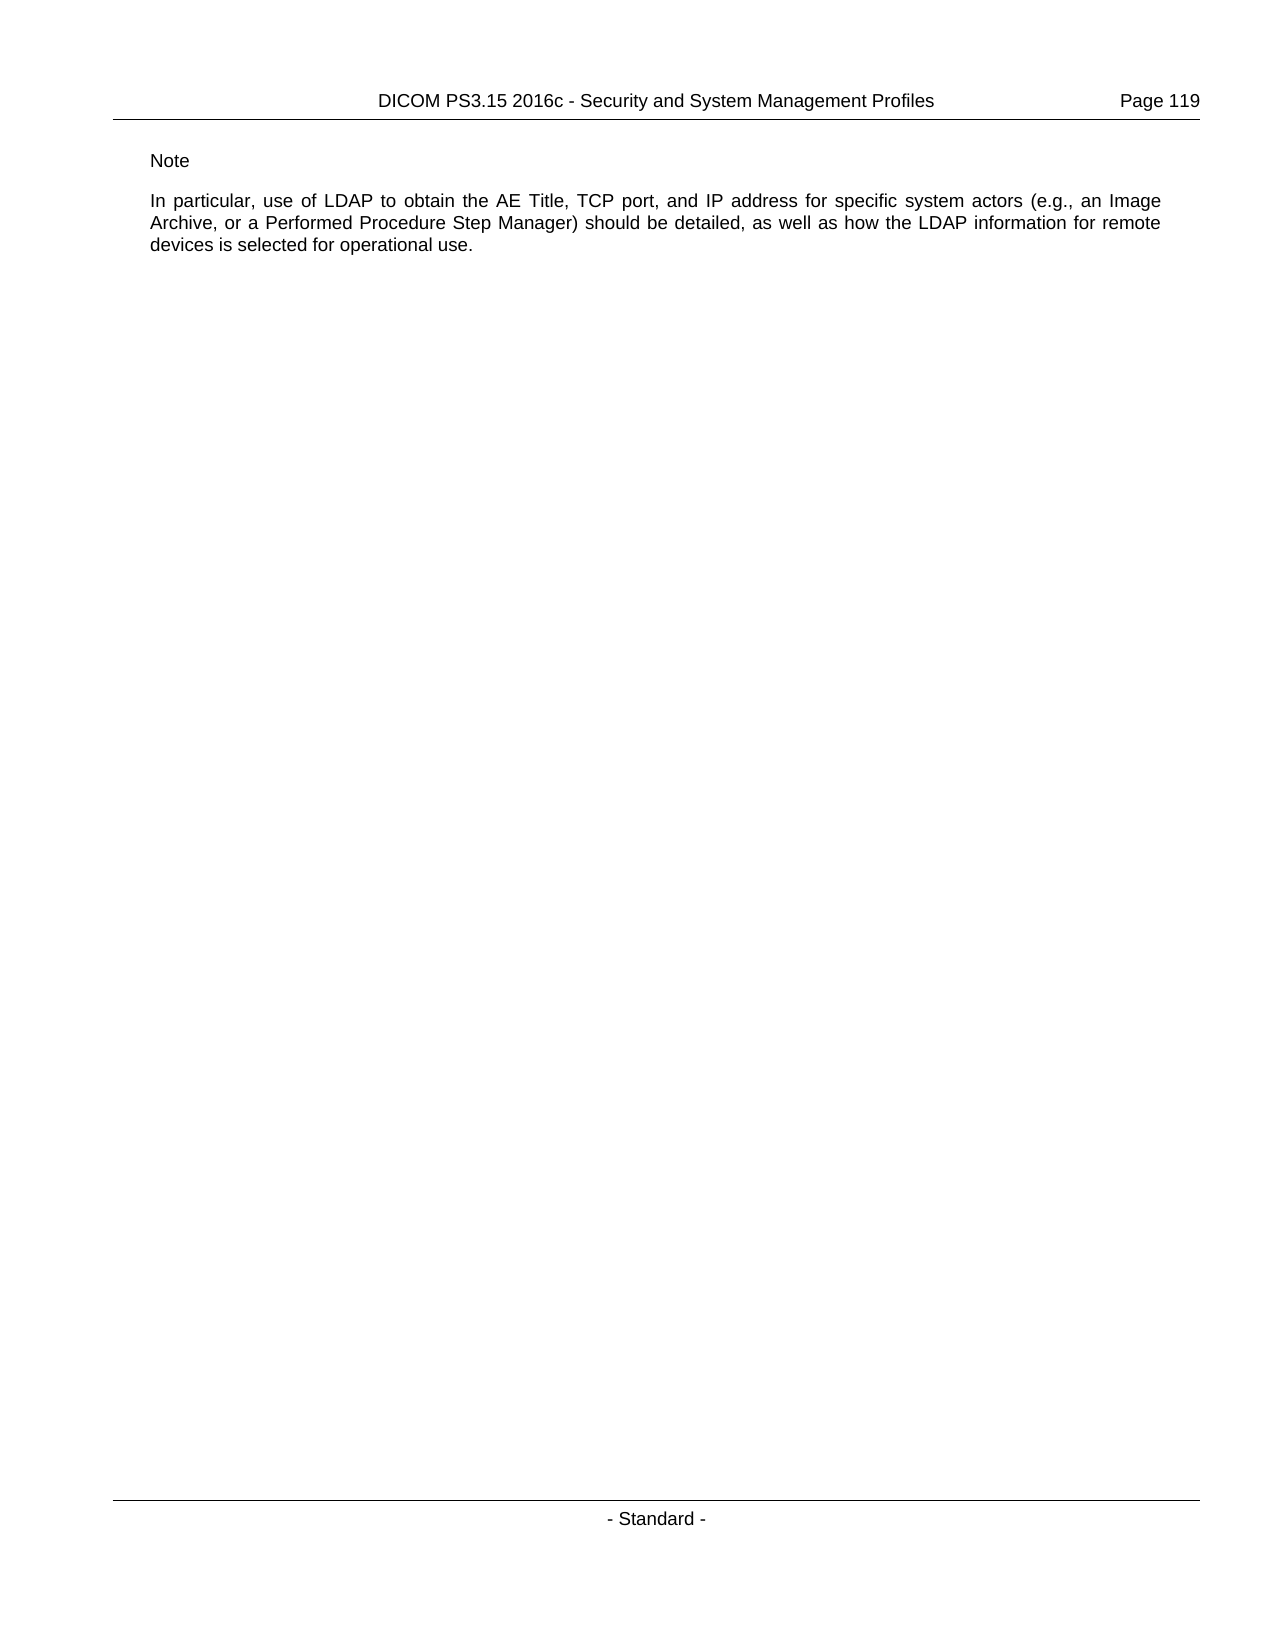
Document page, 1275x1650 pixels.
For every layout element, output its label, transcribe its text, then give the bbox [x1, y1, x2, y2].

text In particular, use of LDAP to obtain the AE Title, TCP port, and IP address for specific system actors (e.g., an Image Archive, or a Performed Procedure Step Manager) should be detailed, as well as how the LDAP information for remote devices is selected for operational use. [150, 190, 1162, 255]
text Note [150, 150, 1162, 172]
